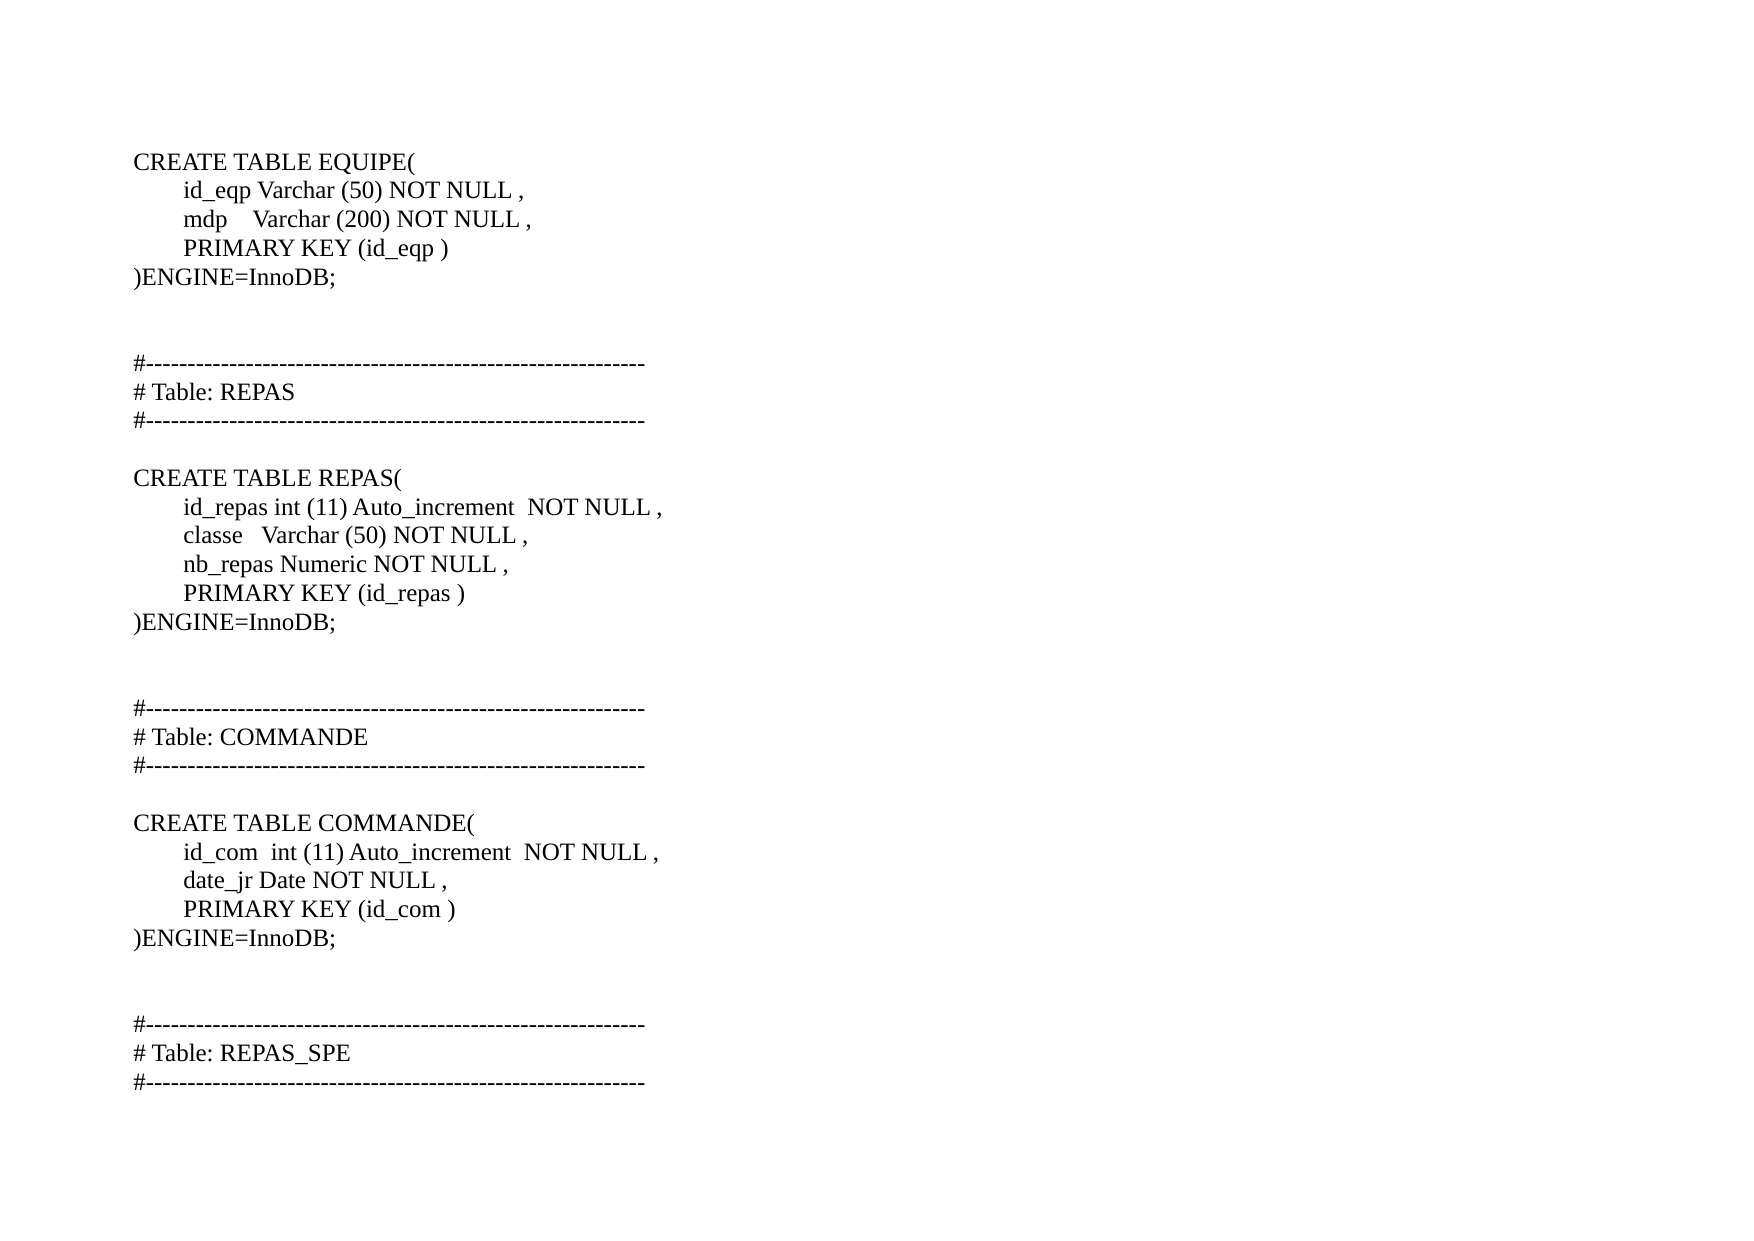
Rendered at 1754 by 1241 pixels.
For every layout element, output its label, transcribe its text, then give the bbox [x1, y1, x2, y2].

text CREATE TABLE EQUIPE( [133, 147, 1635, 176]
text classe Varchar (50) NOT NULL , [133, 521, 1635, 549]
text # Table: REPAS [133, 377, 1635, 406]
text id_com int (11) Auto_increment NOT NULL , [133, 837, 1635, 866]
text #------------------------------------------------------------ [133, 348, 1635, 377]
text CREATE TABLE COMMANDE( [133, 808, 1635, 837]
text id_eqp Varchar (50) NOT NULL , [133, 176, 1635, 204]
text #------------------------------------------------------------ [133, 751, 1635, 779]
text )ENGINE=InnoDB; [133, 262, 1635, 291]
text #------------------------------------------------------------ [133, 1067, 1635, 1096]
text date_jr Date NOT NULL , [133, 866, 1635, 894]
text #------------------------------------------------------------ [133, 406, 1635, 434]
text # Table: REPAS_SPE [133, 1038, 1635, 1067]
text nb_repas Numeric NOT NULL , [133, 549, 1635, 578]
text PRIMARY KEY (id_com ) [133, 894, 1635, 923]
text #------------------------------------------------------------ [133, 1009, 1635, 1038]
text PRIMARY KEY (id_eqp ) [133, 233, 1635, 262]
text )ENGINE=InnoDB; [133, 607, 1635, 636]
text # Table: COMMANDE [133, 722, 1635, 751]
text #------------------------------------------------------------ [133, 693, 1635, 722]
text )ENGINE=InnoDB; [133, 923, 1635, 952]
text CREATE TABLE REPAS( [133, 463, 1635, 492]
text id_repas int (11) Auto_increment NOT NULL , [133, 492, 1635, 521]
text mdp Varchar (200) NOT NULL , [133, 204, 1635, 233]
text PRIMARY KEY (id_repas ) [133, 578, 1635, 607]
